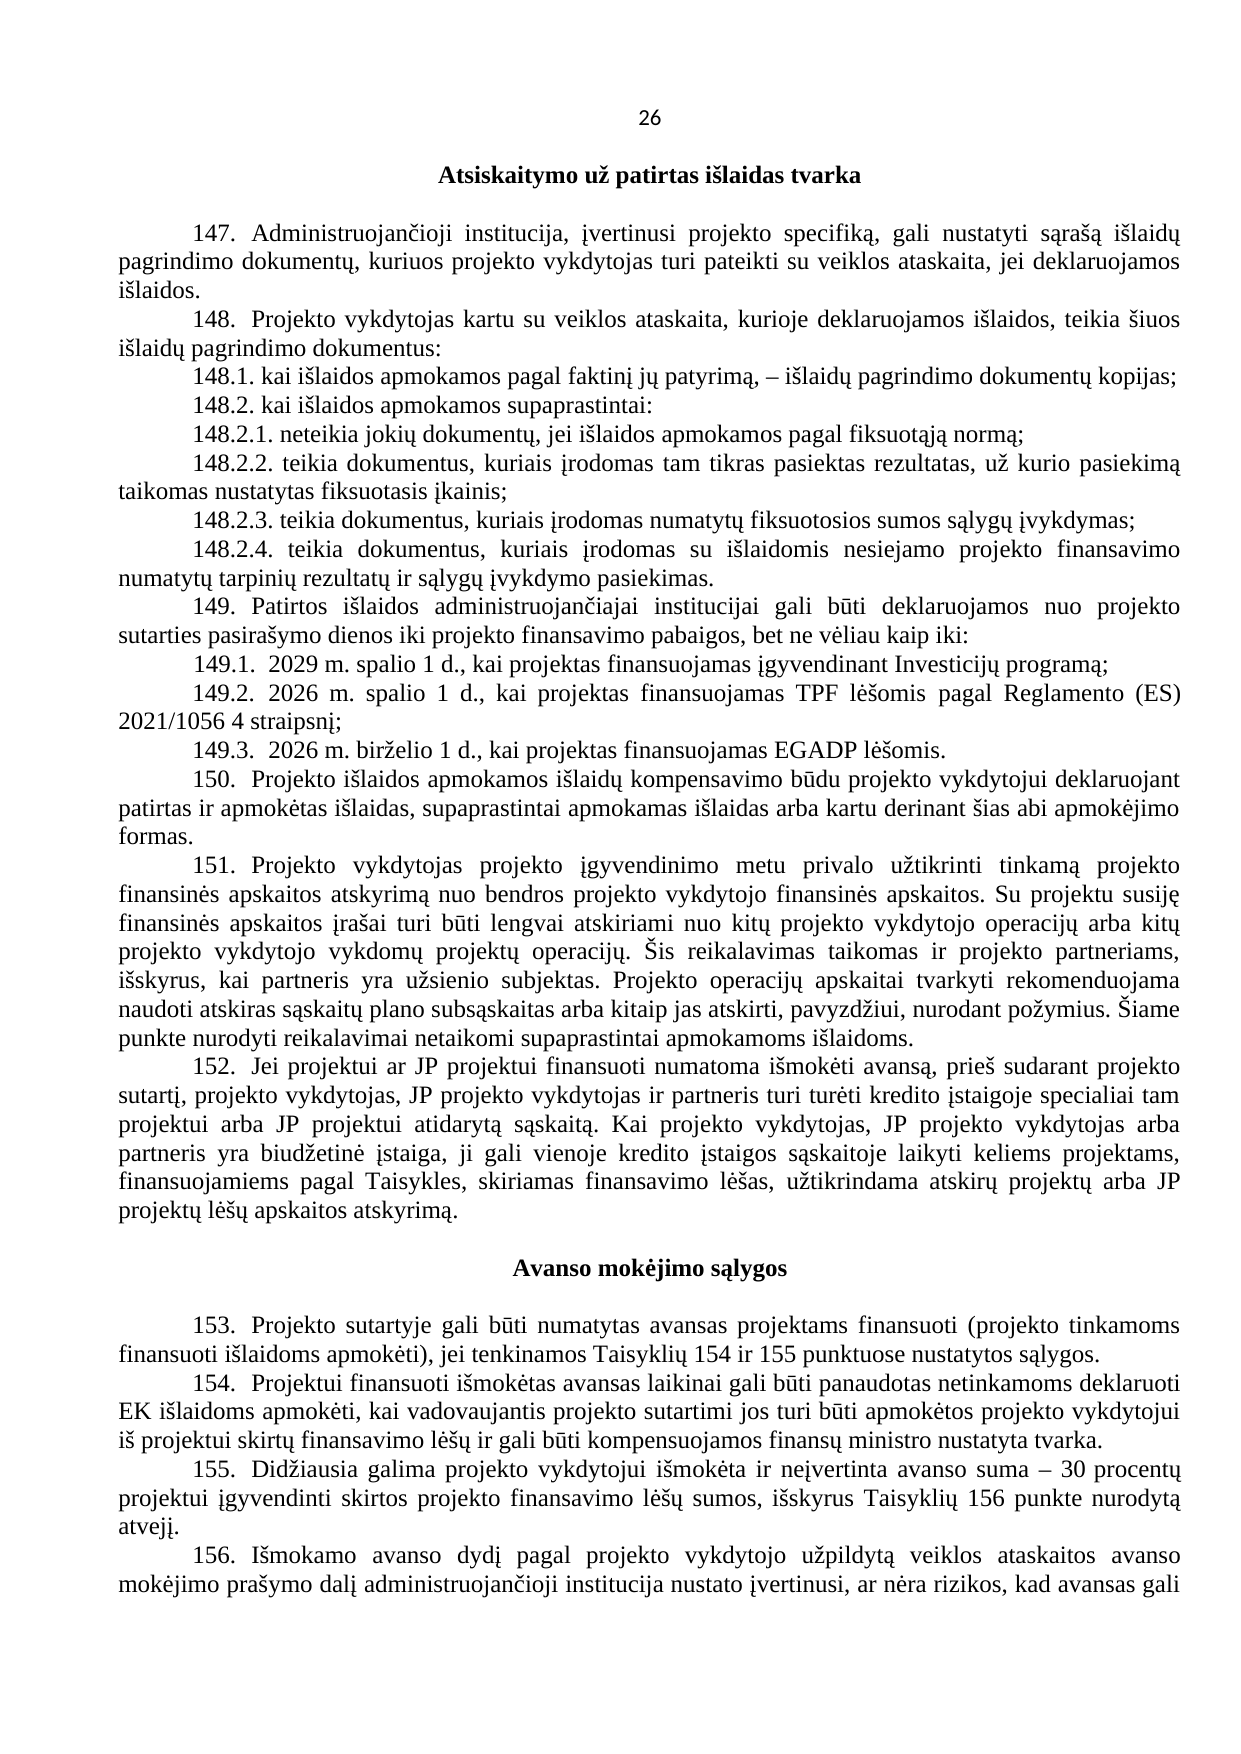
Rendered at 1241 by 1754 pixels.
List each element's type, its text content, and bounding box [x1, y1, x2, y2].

text 148.2.1. neteikia jokių dokumentų, jei išlaidos apmokamos pagal fiksuotąją normą; [118, 419, 1181, 448]
text 155. Didžiausia galima projekto vykdytojui išmokėta ir neįvertinta avanso suma – 30 procentų projektui įgyvendinti skirtos projekto finansavimo lėšų sumos, išskyrus Taisyklių 156 punkte nurodytą atvejį. [118, 1454, 1181, 1540]
text 148.1. kai išlaidos apmokamos pagal faktinį jų patyrimą, – išlaidų pagrindimo dokumentų kopijas; [118, 361, 1181, 390]
text 151. Projekto vykdytojas projekto įgyvendinimo metu privalo užtikrinti tinkamą projekto finansinės apskaitos atskyrimą nuo bendros projekto vykdytojo finansinės apskaitos. Su projektu susiję finansinės apskaitos įrašai turi būti lengvai atskiriami nuo kitų projekto vykdytojo operacijų arba kitų projekto vykdytojo vykdomų projektų operacijų. Šis reikalavimas taikomas ir projekto partneriams, išskyrus, kai partneris yra užsienio subjektas. Projekto operacijų apskaitai tvarkyti rekomenduojama naudoti atskiras sąskaitų plano subsąskaitas arba kitaip jas atskirti, pavyzdžiui, nurodant požymius. Šiame punkte nurodyti reikalavimai netaikomi supaprastintai apmokamoms išlaidoms. [118, 850, 1181, 1051]
text 148.2.3. teikia dokumentus, kuriais įrodomas numatytų fiksuotosios sumos sąlygų įvykdymas; [118, 505, 1181, 534]
text 149.1. 2029 m. spalio 1 d., kai projektas finansuojamas įgyvendinant Investicijų programą; [118, 649, 1181, 678]
text 150. Projekto išlaidos apmokamos išlaidų kompensavimo būdu projekto vykdytojui deklaruojant patirtas ir apmokėtas išlaidas, supaprastintai apmokamas išlaidas arba kartu derinant šias abi apmokėjimo formas. [118, 764, 1181, 850]
text 148.2. kai išlaidos apmokamos supaprastintai: [118, 390, 1181, 419]
text 147. Administruojančioji institucija, įvertinusi projekto specifiką, gali nustatyti sąrašą išlaidų pagrindimo dokumentų, kuriuos projekto vykdytojas turi pateikti su veiklos ataskaita, jei deklaruojamos išlaidos. [118, 218, 1181, 304]
subtitle Atsiskaitymo už patirtas išlaidas tvarka [118, 160, 1181, 189]
text 148. Projekto vykdytojas kartu su veiklos ataskaita, kurioje deklaruojamos išlaidos, teikia šiuos išlaidų pagrindimo dokumentus: [118, 304, 1181, 361]
text 153. Projekto sutartyje gali būti numatytas avansas projektams finansuoti (projekto tinkamoms finansuoti išlaidoms apmokėti), jei tenkinamos Taisyklių 154 ir 155 punktuose nustatytos sąlygos. [118, 1310, 1181, 1368]
text 149. Patirtos išlaidos administruojančiajai institucijai gali būti deklaruojamos nuo projekto sutarties pasirašymo dienos iki projekto finansavimo pabaigos, bet ne vėliau kaip iki: [118, 591, 1181, 649]
text 152. Jei projektui ar JP projektui finansuoti numatoma išmokėti avansą, prieš sudarant projekto sutartį, projekto vykdytojas, JP projekto vykdytojas ir partneris turi turėti kredito įstaigoje specialiai tam projektui arba JP projektui atidarytą sąskaitą. Kai projekto vykdytojas, JP projekto vykdytojas arba partneris yra biudžetinė įstaiga, ji gali vienoje kredito įstaigos sąskaitoje laikyti keliems projektams, finansuojamiems pagal Taisykles, skiriamas finansavimo lėšas, užtikrindama atskirų projektų arba JP projektų lėšų apskaitos atskyrimą. [118, 1051, 1181, 1224]
text 149.2. 2026 m. spalio 1 d., kai projektas finansuojamas TPF lėšomis pagal Reglamento (ES) 2021/1056 4 straipsnį; [118, 678, 1181, 735]
text 148.2.4. teikia dokumentus, kuriais įrodomas su išlaidomis nesiejamo projekto finansavimo numatytų tarpinių rezultatų ir sąlygų įvykdymo pasiekimas. [118, 534, 1181, 591]
subtitle Avanso mokėjimo sąlygos [118, 1253, 1181, 1281]
text 154. Projektui finansuoti išmokėtas avansas laikinai gali būti panaudotas netinkamoms deklaruoti EK išlaidoms apmokėti, kai vadovaujantis projekto sutartimi jos turi būti apmokėtos projekto vykdytojui iš projektui skirtų finansavimo lėšų ir gali būti kompensuojamos finansų ministro nustatyta tvarka. [118, 1368, 1181, 1454]
text 156. Išmokamo avanso dydį pagal projekto vykdytojo užpildytą veiklos ataskaitos avanso mokėjimo prašymo dalį administruojančioji institucija nustato įvertinusi, ar nėra rizikos, kad avansas gali [118, 1540, 1181, 1598]
text 149.3. 2026 m. birželio 1 d., kai projektas finansuojamas EGADP lėšomis. [118, 735, 1181, 764]
text 148.2.2. teikia dokumentus, kuriais įrodomas tam tikras pasiektas rezultatas, už kurio pasiekimą taikomas nustatytas fiksuotasis įkainis; [118, 448, 1181, 505]
